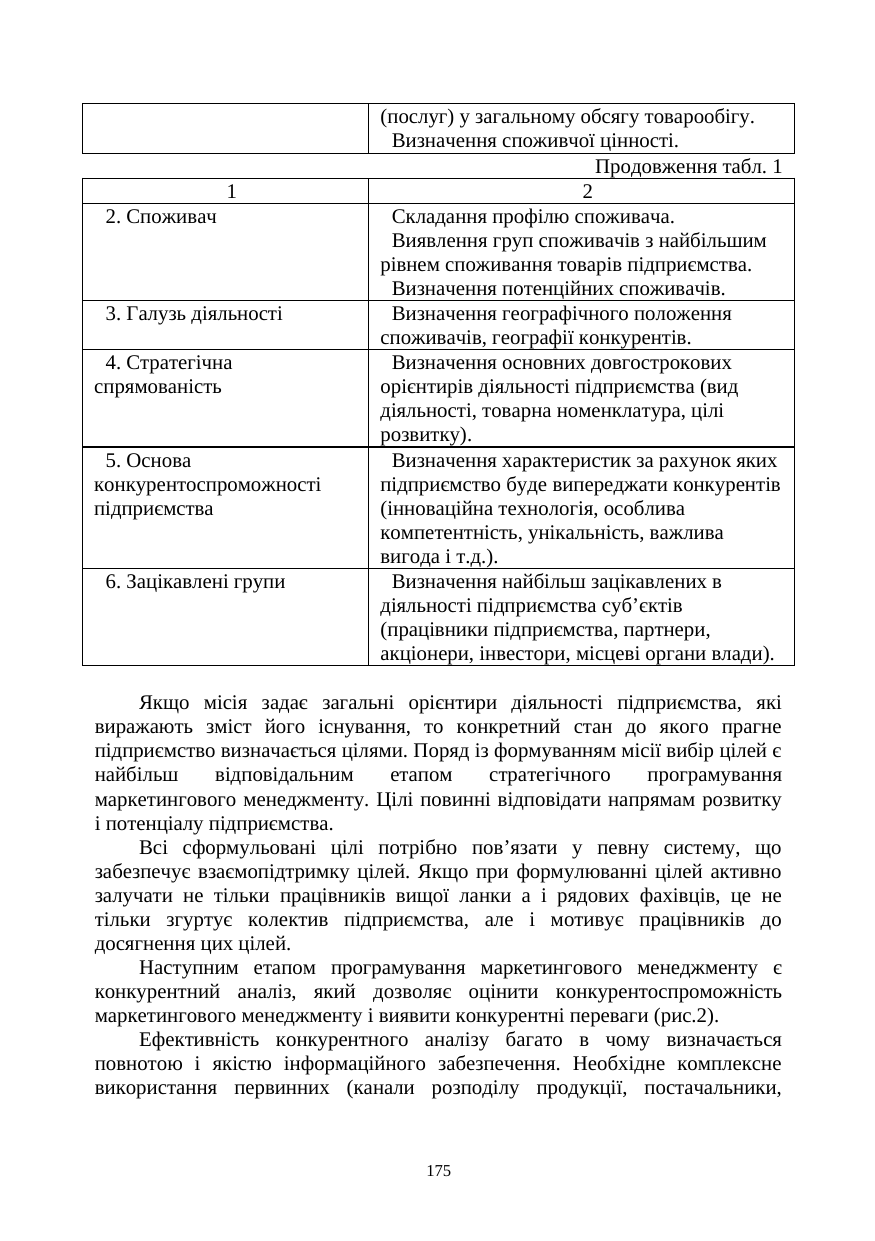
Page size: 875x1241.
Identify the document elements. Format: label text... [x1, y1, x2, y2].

text Ефективність конкурентного аналізу багато в чому визначається повнотою і якістю інформаційного забезпечення. Необхідне комплексне використання первинних (канали розподілу продукції, постачальники, [94, 1027, 782, 1099]
table_cell 5. Основа конкурентоспроможності підприємства [83, 448, 368, 568]
text Продовження табл. 1 [94, 154, 782, 178]
table_cell 3. Галузь діяльності [83, 301, 368, 349]
table_cell (послуг) у загальному обсягу товарообігу. Визначення споживчої цінності. [369, 104, 794, 152]
table_cell 6. Зацікавлені групи [83, 569, 368, 665]
table_cell Визначення основних довгострокових орієнтирів діяльності підприємства (вид діяльності, товарна номенклатура, цілі розвитку). [369, 350, 794, 446]
table_cell Визначення географічного положення споживачів, географії конкурентів. [369, 301, 794, 349]
text Всі сформульовані цілі потрібно пов’язати у певну систему, що забезпечує взаємопідтримку цілей. Якщо при формулюванні цілей активно залучати не тільки працівників вищої ланки а і рядових фахівців, це не тільки згуртує колектив підприємства, але і мотивує працівників до досягнення цих цілей. [94, 834, 782, 955]
table_cell Визначення характеристик за рахунок яких підприємство буде випереджати конкурентів (інноваційна технологія, особлива компетентність, унікальність, важлива вигода і т.д.). [369, 448, 794, 568]
table_header 2 [369, 179, 794, 203]
table_cell 2. Споживач [83, 204, 368, 300]
text Наступним етапом програмування маркетингового менеджменту є конкурентний аналіз, який дозволяє оцінити конкурентоспроможність маркетингового менеджменту і виявити конкурентні переваги (рис.2). [94, 955, 782, 1027]
table_cell [83, 104, 368, 152]
table_cell 4. Стратегічна спрямованість [83, 350, 368, 446]
text Якщо місія задає загальні орієнтири діяльності підприємства, які виражають зміст його існування, то конкретний стан до якого прагне підприємство визначається цілями. Поряд із формуванням місії вибір цілей є найбільш відповідальним етапом стратегічного програмування маркетингового менеджменту. Цілі повинні відповідати напрямам розвитку і потенціалу підприємства. [94, 690, 782, 834]
table_cell Складання профілю споживача. Виявлення груп споживачів з найбільшим рівнем споживання товарів підприємства. Визначення потенційних споживачів. [369, 204, 794, 300]
table_cell Визначення найбільш зацікавлених в діяльності підприємства суб’єктів (працівники підприємства, партнери, акціонери, інвестори, місцеві органи влади). [369, 569, 794, 665]
table_header 1 [83, 179, 368, 203]
